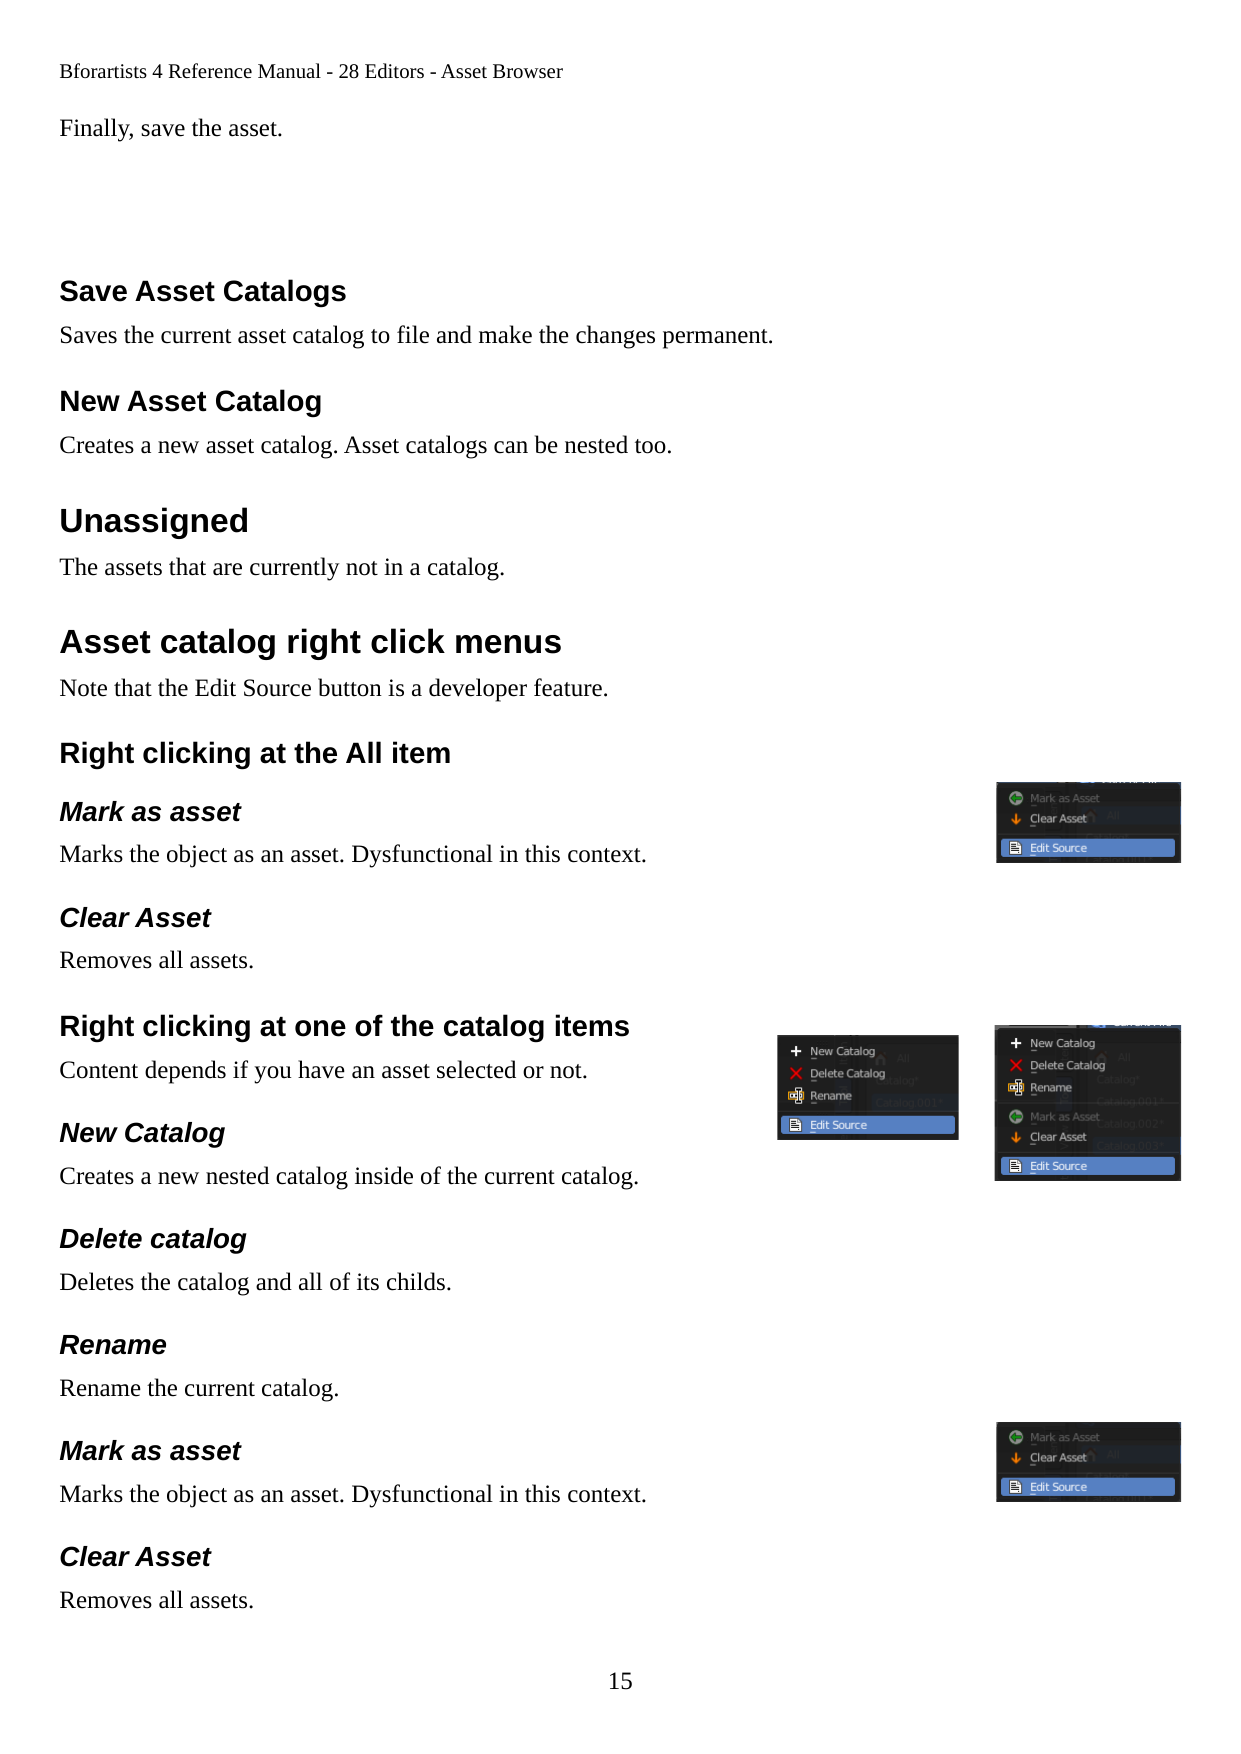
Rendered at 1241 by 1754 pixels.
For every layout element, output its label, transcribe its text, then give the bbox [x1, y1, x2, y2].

subtitle Unassigned [59, 500, 1181, 539]
subtitle New Catalog [59, 1117, 994, 1149]
text Saves the current asset catalog to file and make the changes permanent. [59, 321, 1181, 349]
text Finally, save the asset. [59, 113, 1181, 141]
picture [996, 782, 1182, 863]
subtitle New Asset Catalog [59, 384, 1181, 418]
text Deletes the catalog and all of its childs. [59, 1267, 1181, 1296]
text Content depends if you have an asset selected or not. [59, 1055, 777, 1084]
text Creates a new asset catalog. Asset catalogs can be nested too. [59, 431, 1181, 459]
picture [996, 1422, 1182, 1502]
text Note that the Edit Source button is a developer feature. [59, 673, 1181, 701]
subtitle Save Asset Catalogs [59, 274, 1181, 308]
subtitle Right clicking at the All item [59, 736, 1181, 770]
subtitle Clear Asset [59, 901, 1181, 933]
text Marks the object as an asset. Dysfunctional in this context. [59, 1479, 1181, 1508]
subtitle Delete catalog [59, 1223, 1181, 1254]
text Removes all assets. [59, 945, 1181, 974]
text Removes all assets. [59, 1585, 1181, 1614]
text The assets that are currently not in a catalog. [59, 552, 1181, 580]
subtitle Mark as asset [59, 795, 996, 827]
picture [994, 1025, 1182, 1181]
subtitle Clear Asset [59, 1541, 1181, 1572]
picture [777, 1035, 959, 1140]
subtitle Mark as asset [59, 1434, 996, 1466]
subtitle Rename [59, 1329, 1181, 1361]
text Creates a new nested catalog inside of the current catalog. [59, 1161, 1181, 1190]
subtitle Right clicking at one of the catalog items [59, 1009, 1181, 1043]
text Marks the object as an asset. Dysfunctional in this context. [59, 839, 1181, 868]
subtitle Asset catalog right click menus [59, 621, 1181, 660]
text Rename the current catalog. [59, 1373, 1181, 1402]
